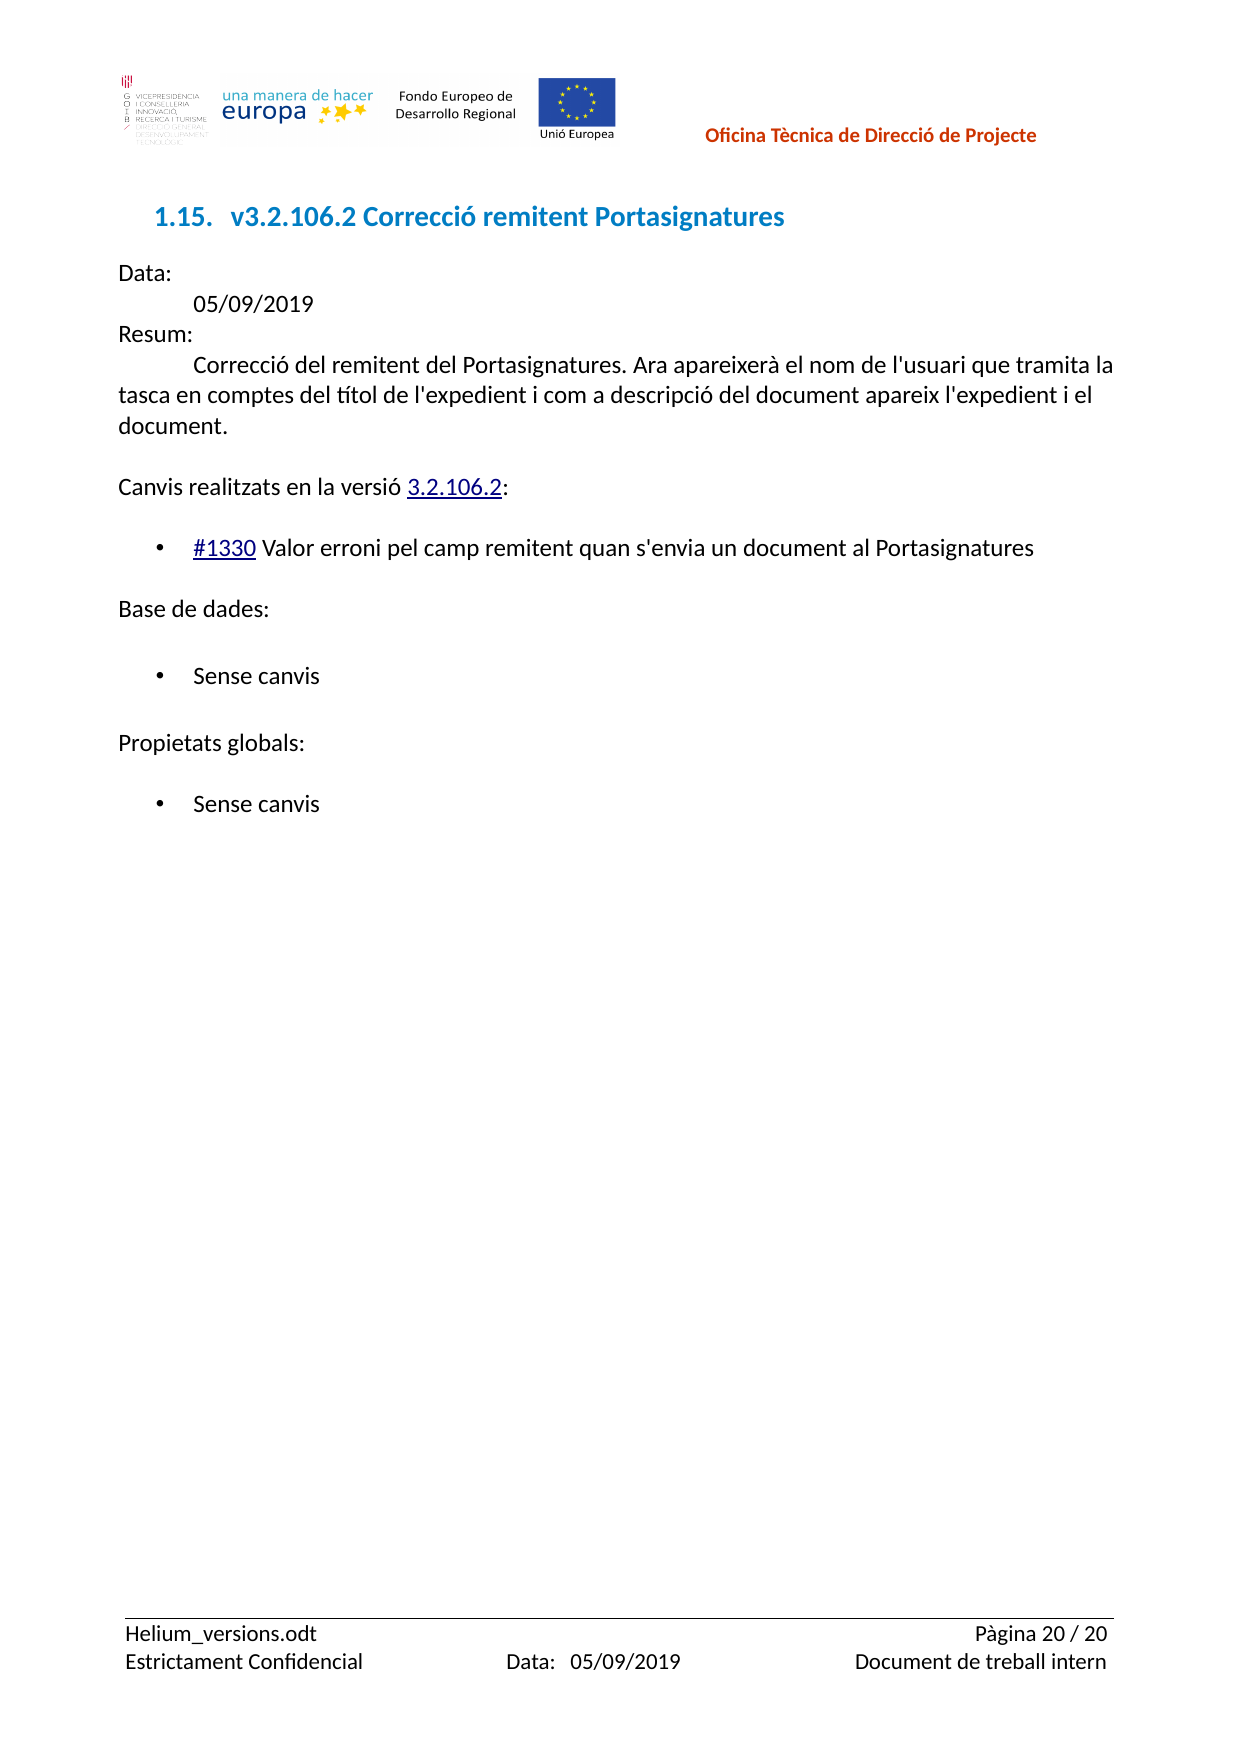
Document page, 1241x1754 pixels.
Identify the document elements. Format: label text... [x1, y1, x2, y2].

text Canvis realitzats en la versió 3.2.106.2: [118, 471, 1122, 502]
picture [118, 73, 213, 147]
list Sense canvis [156, 660, 1122, 691]
text 05/09/2019 [118, 288, 1122, 319]
text Data: [118, 258, 1122, 288]
text Resum: [118, 319, 1122, 349]
picture [219, 73, 621, 147]
text Base de dades: [118, 593, 1122, 624]
list #1330 Valor erroni pel camp remitent quan s'envia un document al Portasignatures [156, 532, 1122, 563]
text Propietats globals: [118, 727, 1122, 758]
text Correcció del remitent del Portasignatures. Ara apareixerà el nom de l'usuari que tramita la tasca en comptes del títol de l'expedient i com a descripció del document apareix l'expedient i el document. [118, 349, 1122, 441]
subtitle v3.2.106.2 Correcció remitent Portasignatures [153, 198, 1122, 234]
list Sense canvis [156, 788, 1122, 819]
